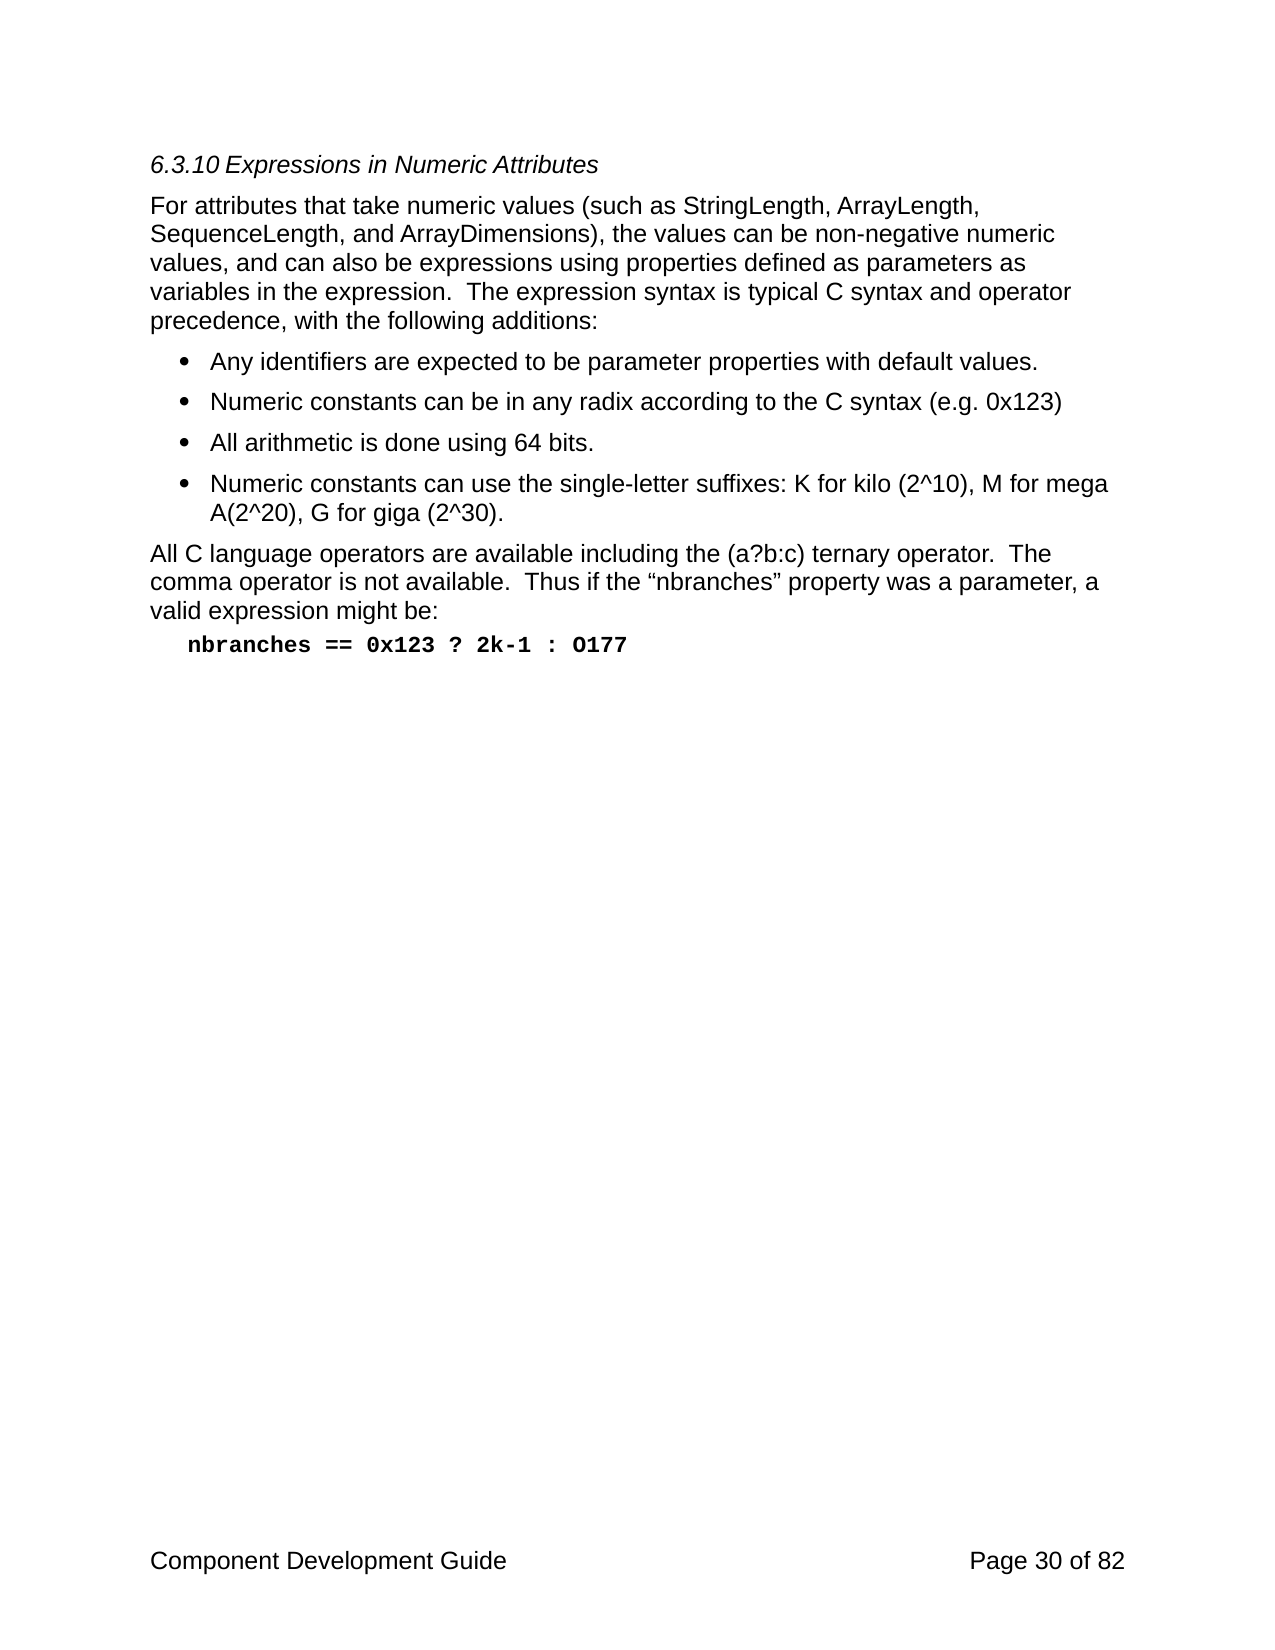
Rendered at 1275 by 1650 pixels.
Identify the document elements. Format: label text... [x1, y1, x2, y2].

list Numeric constants can use the single-letter suffixes: K for kilo (2^10), M for mega A(2^20), G for giga (2^30). [180, 469, 1125, 527]
text All C language operators are available including the (a?b:c) ternary operator. The comma operator is not available. Thus if the “nbranches” property was a parameter, a valid expression might be: [150, 538, 1125, 625]
list All arithmetic is done using 64 bits. [180, 428, 1125, 457]
text For attributes that take numeric values (such as StringLength, ArrayLength, SequenceLength, and ArrayDimensions), the values can be non-negative numeric values, and can also be expressions using properties defined as parameters as variables in the expression. The expression syntax is typical C syntax and operator precedence, with the following additions: [150, 191, 1125, 334]
list Any identifiers are expected to be parameter properties with default values. [180, 346, 1125, 375]
text nbranches == 0x123 ? 2k-1 : O177 [187, 634, 1125, 660]
list Numeric constants can be in any radix according to the C syntax (e.g. 0x123) [180, 387, 1125, 416]
subtitle Expressions in Numeric Attributes [150, 150, 1125, 179]
